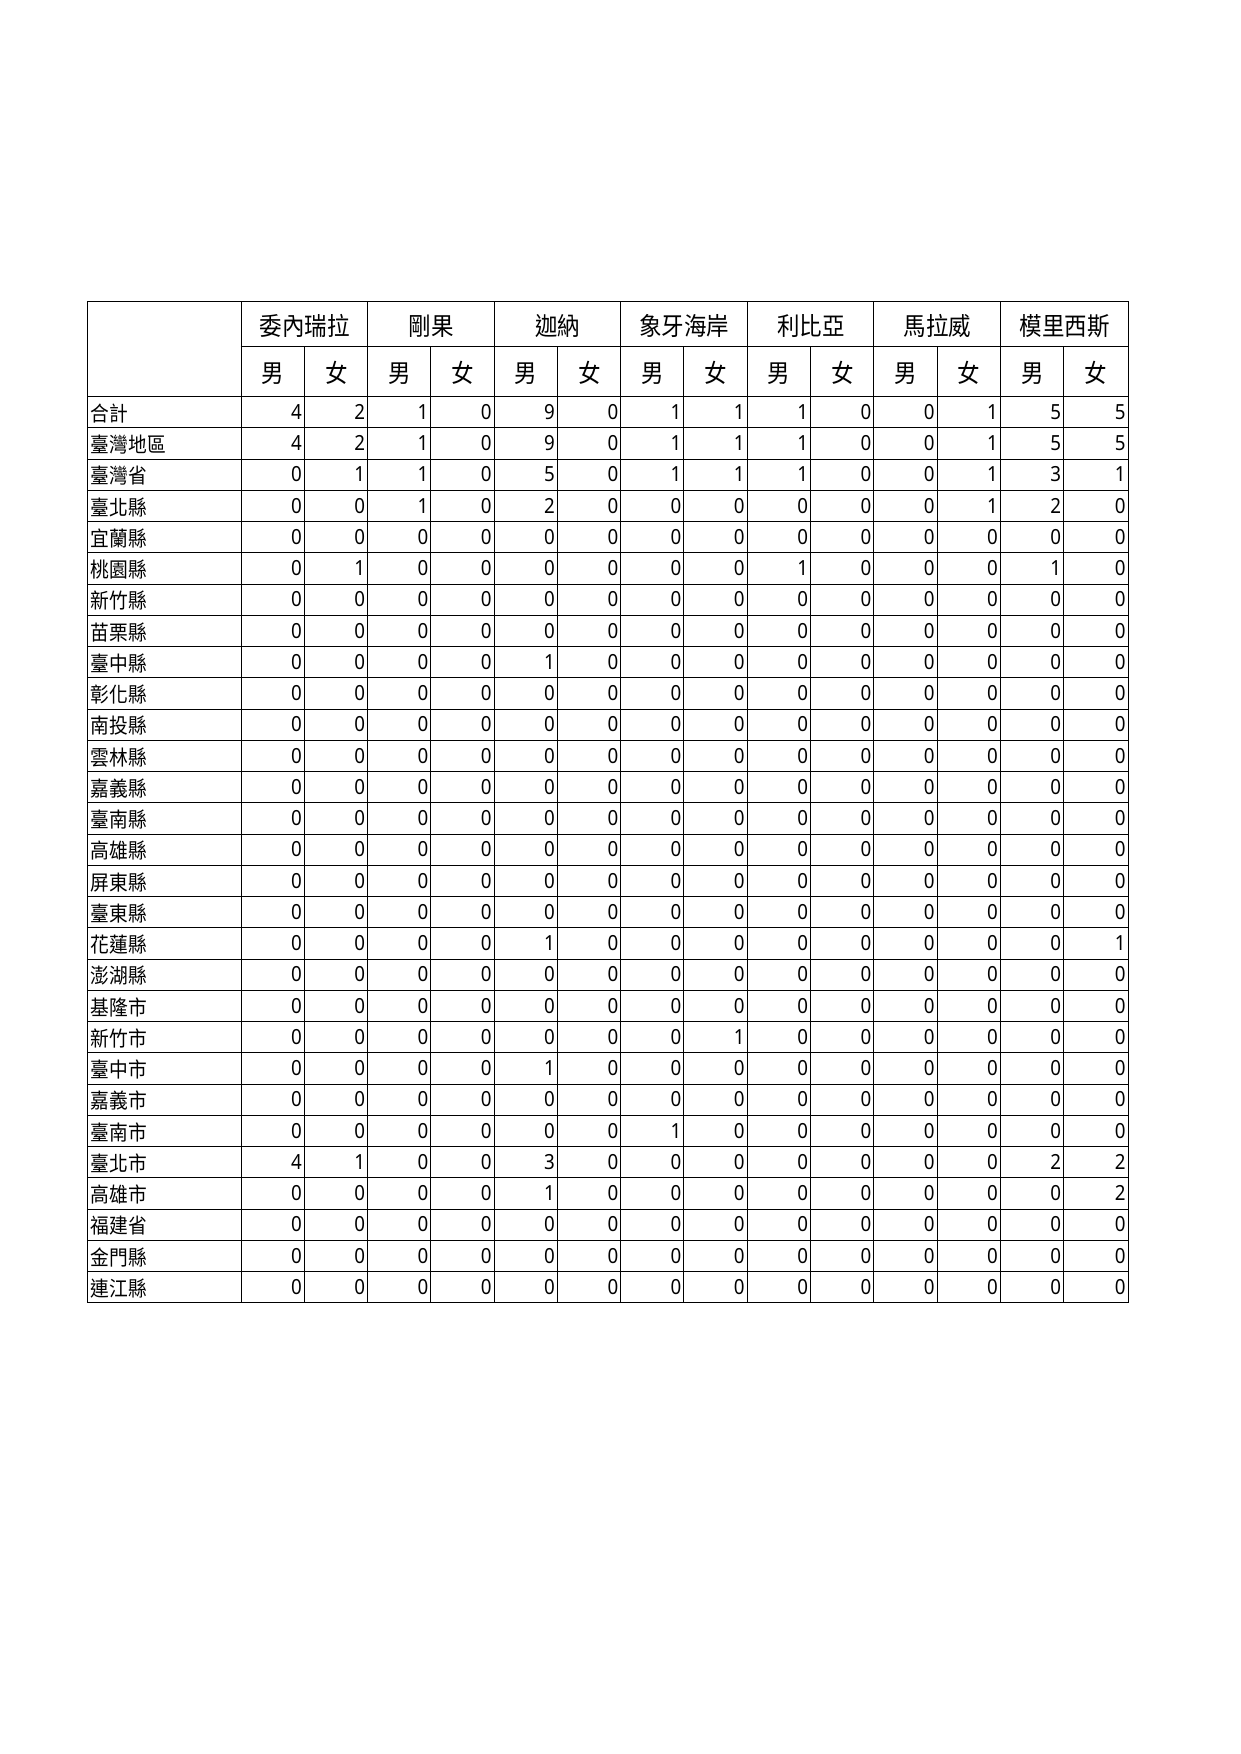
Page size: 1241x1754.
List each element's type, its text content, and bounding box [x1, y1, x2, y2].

table_cell 0 [748, 803, 810, 833]
table_cell 1 [748, 428, 810, 458]
table_cell 1 [1064, 460, 1128, 490]
table_header 利比亞 [748, 302, 873, 346]
table_cell 0 [1064, 866, 1128, 896]
table_cell 0 [368, 710, 430, 740]
table_cell 0 [495, 866, 557, 896]
table_cell 9 [495, 428, 557, 458]
table_cell 0 [431, 1210, 494, 1240]
table_cell 0 [1001, 897, 1063, 927]
table_cell 0 [1064, 1241, 1128, 1271]
table_cell 0 [242, 553, 304, 583]
table_cell 0 [1001, 960, 1063, 990]
table_cell 0 [874, 522, 937, 552]
table_cell 4 [242, 397, 304, 427]
table_cell 0 [305, 1210, 367, 1240]
table_cell 男 [748, 347, 810, 396]
table_cell 5 [1064, 428, 1128, 458]
table_cell 0 [242, 741, 304, 771]
table_cell 0 [684, 1272, 747, 1302]
table_cell 0 [305, 647, 367, 677]
table_cell 0 [431, 460, 494, 490]
table_cell 0 [242, 616, 304, 646]
table_cell 0 [368, 647, 430, 677]
table_cell 3 [1001, 460, 1063, 490]
table_cell 0 [431, 491, 494, 521]
table_cell 0 [874, 428, 937, 458]
table_cell 0 [874, 678, 937, 708]
table_cell 臺北縣 [88, 491, 241, 521]
table_cell 0 [558, 491, 620, 521]
table_cell 0 [748, 960, 810, 990]
table_cell 0 [368, 991, 430, 1021]
table_cell 0 [431, 1085, 494, 1115]
table_cell 0 [621, 616, 683, 646]
table_cell 1 [495, 928, 557, 958]
table_cell 0 [621, 585, 683, 615]
table_cell 0 [368, 741, 430, 771]
table_cell 0 [558, 1085, 620, 1115]
table_cell 0 [305, 1022, 367, 1052]
table_cell 0 [368, 1022, 430, 1052]
table_cell 0 [558, 616, 620, 646]
table_cell 0 [368, 522, 430, 552]
table_cell 0 [242, 491, 304, 521]
table_cell 5 [1064, 397, 1128, 427]
table_cell 0 [558, 428, 620, 458]
table_cell 0 [1001, 928, 1063, 958]
table_cell 2 [1064, 1147, 1128, 1177]
table_cell 0 [431, 1241, 494, 1271]
table_cell 0 [558, 1022, 620, 1052]
table_cell 0 [431, 428, 494, 458]
table_cell 0 [242, 803, 304, 833]
table_cell 0 [621, 1053, 683, 1083]
table_cell 0 [684, 1241, 747, 1271]
table_cell 0 [558, 585, 620, 615]
table_cell 0 [305, 1272, 367, 1302]
table_cell 1 [495, 1053, 557, 1083]
table_cell 男 [368, 347, 430, 396]
table_cell 0 [874, 772, 937, 802]
table_cell 0 [1064, 1210, 1128, 1240]
table_cell 澎湖縣 [88, 960, 241, 990]
table_cell 1 [621, 460, 683, 490]
table_cell 雲林縣 [88, 741, 241, 771]
table_cell 0 [938, 1210, 1000, 1240]
table_cell 0 [305, 678, 367, 708]
table_cell 1 [938, 397, 1000, 427]
table_cell 臺灣地區 [88, 428, 241, 458]
table_cell 女 [811, 347, 873, 396]
table_cell 福建省 [88, 1210, 241, 1240]
table_cell 0 [621, 803, 683, 833]
table_cell 臺南市 [88, 1116, 241, 1146]
table_cell 0 [495, 710, 557, 740]
table_cell 高雄市 [88, 1178, 241, 1208]
table_cell 0 [368, 866, 430, 896]
table_cell 0 [242, 1210, 304, 1240]
table_cell 0 [938, 1116, 1000, 1146]
table_cell 0 [811, 678, 873, 708]
table_cell 0 [938, 835, 1000, 865]
table_cell 0 [811, 928, 873, 958]
table_cell 0 [431, 772, 494, 802]
table_cell 0 [431, 678, 494, 708]
table_cell 0 [1001, 1116, 1063, 1146]
table_cell 新竹市 [88, 1022, 241, 1052]
table_cell 0 [242, 866, 304, 896]
table_cell 0 [621, 1022, 683, 1052]
table_cell 0 [938, 1147, 1000, 1177]
table_cell 0 [748, 710, 810, 740]
table_cell 1 [621, 397, 683, 427]
table_cell 0 [1001, 522, 1063, 552]
table_cell 0 [874, 491, 937, 521]
table_cell 0 [495, 553, 557, 583]
table_cell 0 [811, 1272, 873, 1302]
table_cell 0 [1001, 772, 1063, 802]
table_cell 0 [938, 553, 1000, 583]
table_cell 5 [495, 460, 557, 490]
table_cell 1 [305, 553, 367, 583]
table_cell 臺灣省 [88, 460, 241, 490]
table_cell 女 [305, 347, 367, 396]
table_cell 0 [938, 991, 1000, 1021]
table_cell 0 [684, 928, 747, 958]
table_cell 彰化縣 [88, 678, 241, 708]
table_cell 0 [558, 522, 620, 552]
table_cell 0 [621, 553, 683, 583]
table_cell 0 [811, 991, 873, 1021]
table_cell 0 [684, 835, 747, 865]
table_cell 0 [874, 1116, 937, 1146]
table_cell 0 [495, 1210, 557, 1240]
table_cell 女 [558, 347, 620, 396]
table_cell 2 [495, 491, 557, 521]
table_cell 0 [558, 960, 620, 990]
table_cell 0 [1064, 897, 1128, 927]
table_cell 0 [1064, 491, 1128, 521]
table_cell 0 [305, 491, 367, 521]
table_cell 0 [874, 1178, 937, 1208]
table_cell 0 [811, 616, 873, 646]
table_cell 0 [874, 960, 937, 990]
table_cell 0 [431, 741, 494, 771]
table_cell 0 [305, 772, 367, 802]
table_cell 0 [431, 1272, 494, 1302]
table_cell 1 [748, 553, 810, 583]
table_cell 0 [558, 1116, 620, 1146]
table_cell 0 [495, 772, 557, 802]
table_cell 0 [431, 585, 494, 615]
table_cell 0 [748, 741, 810, 771]
table_cell 0 [684, 1053, 747, 1083]
table_cell 1 [621, 428, 683, 458]
table_cell 0 [874, 1241, 937, 1271]
table_cell 0 [558, 553, 620, 583]
table_cell 0 [1064, 647, 1128, 677]
table_cell 0 [621, 1210, 683, 1240]
table_cell 0 [242, 835, 304, 865]
table_cell 0 [938, 647, 1000, 677]
table_cell 0 [495, 1241, 557, 1271]
table_cell 0 [1064, 1053, 1128, 1083]
table_cell 臺南縣 [88, 803, 241, 833]
table_cell 0 [305, 866, 367, 896]
table_cell 0 [811, 1147, 873, 1177]
table_cell 0 [242, 772, 304, 802]
table_cell 0 [1064, 960, 1128, 990]
table_cell 0 [748, 991, 810, 1021]
table_cell 0 [242, 460, 304, 490]
table_cell 0 [874, 928, 937, 958]
table_cell 0 [748, 835, 810, 865]
table_cell 0 [811, 1022, 873, 1052]
table_cell 0 [621, 522, 683, 552]
table_cell 2 [1001, 1147, 1063, 1177]
table_cell 0 [621, 897, 683, 927]
table_cell 0 [431, 1116, 494, 1146]
table_cell 合計 [88, 397, 241, 427]
table_cell 0 [748, 522, 810, 552]
table_cell 0 [1064, 585, 1128, 615]
table_cell 9 [495, 397, 557, 427]
table_cell 0 [368, 678, 430, 708]
table_cell 0 [811, 710, 873, 740]
table_cell 0 [684, 1116, 747, 1146]
table_cell 0 [874, 553, 937, 583]
table_cell 0 [748, 678, 810, 708]
table_cell 0 [811, 1178, 873, 1208]
table_cell 0 [368, 772, 430, 802]
table_cell 0 [495, 678, 557, 708]
table_cell 0 [811, 772, 873, 802]
table_cell 0 [368, 960, 430, 990]
table_cell 0 [558, 710, 620, 740]
table_cell 1 [368, 397, 430, 427]
table_cell 0 [811, 866, 873, 896]
table_cell 2 [305, 397, 367, 427]
table_cell 0 [242, 1022, 304, 1052]
table_cell 0 [431, 928, 494, 958]
table_cell 0 [368, 1085, 430, 1115]
table_cell 5 [1001, 428, 1063, 458]
table_cell 基隆市 [88, 991, 241, 1021]
table_cell 0 [242, 647, 304, 677]
table_cell 0 [431, 1178, 494, 1208]
table_cell 0 [938, 710, 1000, 740]
table_cell 0 [938, 1085, 1000, 1115]
table_cell 男 [621, 347, 683, 396]
table_cell 0 [684, 585, 747, 615]
table_cell 臺東縣 [88, 897, 241, 927]
table_cell 屏東縣 [88, 866, 241, 896]
table_cell 0 [431, 397, 494, 427]
table_cell 0 [811, 803, 873, 833]
table_header 馬拉威 [874, 302, 1000, 346]
table_cell 0 [368, 1053, 430, 1083]
table_cell 0 [242, 928, 304, 958]
table_cell 0 [558, 772, 620, 802]
table_cell 0 [684, 647, 747, 677]
table_cell 0 [811, 585, 873, 615]
table_cell 0 [874, 1053, 937, 1083]
table_cell 0 [874, 1272, 937, 1302]
table_cell 0 [811, 741, 873, 771]
table_cell 0 [558, 1241, 620, 1271]
table_cell 0 [811, 491, 873, 521]
table_cell 0 [1064, 835, 1128, 865]
table_cell 0 [242, 1178, 304, 1208]
table_cell 1 [368, 428, 430, 458]
table_cell 0 [558, 1147, 620, 1177]
table_cell 0 [874, 897, 937, 927]
table_cell 臺中縣 [88, 647, 241, 677]
table_cell 0 [811, 1085, 873, 1115]
table_cell 0 [242, 585, 304, 615]
table_cell 0 [242, 991, 304, 1021]
table_cell 1 [368, 491, 430, 521]
table_cell 0 [558, 991, 620, 1021]
table_cell 0 [684, 741, 747, 771]
table_cell 0 [558, 897, 620, 927]
table_cell 1 [684, 397, 747, 427]
table_cell 0 [621, 866, 683, 896]
table_cell 1 [684, 1022, 747, 1052]
table_cell 0 [558, 803, 620, 833]
table_cell 0 [874, 647, 937, 677]
table_cell 0 [1001, 710, 1063, 740]
table_cell 0 [368, 897, 430, 927]
table_cell 女 [938, 347, 1000, 396]
table_cell 0 [242, 960, 304, 990]
table_cell 男 [495, 347, 557, 396]
table_cell 0 [748, 647, 810, 677]
table_cell 0 [431, 647, 494, 677]
table_cell 宜蘭縣 [88, 522, 241, 552]
table_cell 0 [938, 1241, 1000, 1271]
table_cell 0 [305, 1085, 367, 1115]
table_cell 0 [1064, 522, 1128, 552]
table_cell 0 [748, 1178, 810, 1208]
table_cell 0 [1001, 585, 1063, 615]
table_cell 4 [242, 428, 304, 458]
table_cell 0 [621, 1272, 683, 1302]
table_cell 0 [621, 1085, 683, 1115]
table_cell 南投縣 [88, 710, 241, 740]
table_cell 0 [431, 866, 494, 896]
table_cell 0 [811, 397, 873, 427]
table_cell 0 [1001, 741, 1063, 771]
table_cell 0 [242, 522, 304, 552]
table_cell 0 [305, 1178, 367, 1208]
table_cell 0 [368, 1272, 430, 1302]
table_cell 0 [621, 491, 683, 521]
table_cell 臺北市 [88, 1147, 241, 1177]
table_cell 0 [305, 710, 367, 740]
table_cell 2 [1064, 1178, 1128, 1208]
table_cell 0 [1001, 1053, 1063, 1083]
table_cell 0 [558, 460, 620, 490]
table_cell 0 [684, 991, 747, 1021]
table_cell 0 [874, 866, 937, 896]
table_cell 男 [874, 347, 937, 396]
table_cell 0 [1001, 616, 1063, 646]
table_header 象牙海岸 [621, 302, 747, 346]
table_cell 0 [748, 897, 810, 927]
table_cell 0 [558, 647, 620, 677]
table_cell 0 [938, 928, 1000, 958]
table_cell 0 [811, 1210, 873, 1240]
table_cell 0 [811, 1241, 873, 1271]
table_cell 0 [874, 585, 937, 615]
table_cell 0 [1064, 991, 1128, 1021]
table_cell 0 [1064, 678, 1128, 708]
table_cell 0 [938, 1022, 1000, 1052]
table_cell 0 [811, 647, 873, 677]
table_cell 1 [748, 460, 810, 490]
table_cell 1 [621, 1116, 683, 1146]
table_cell 0 [874, 1147, 937, 1177]
table_cell 0 [938, 866, 1000, 896]
table_cell 0 [1064, 616, 1128, 646]
table_cell 2 [305, 428, 367, 458]
table_cell 0 [242, 1241, 304, 1271]
table_cell 4 [242, 1147, 304, 1177]
table_cell 0 [368, 928, 430, 958]
table_cell 0 [684, 772, 747, 802]
table_cell 0 [558, 835, 620, 865]
table_cell 0 [368, 835, 430, 865]
table_cell 金門縣 [88, 1241, 241, 1271]
table_cell 0 [431, 835, 494, 865]
table_cell 0 [305, 803, 367, 833]
table_cell 1 [684, 428, 747, 458]
table_cell 0 [431, 710, 494, 740]
table_cell 0 [938, 1053, 1000, 1083]
table_cell 0 [305, 1241, 367, 1271]
table_cell 0 [1064, 1022, 1128, 1052]
table_cell 0 [1001, 1272, 1063, 1302]
table_cell 0 [558, 1210, 620, 1240]
table_cell 0 [431, 553, 494, 583]
table_cell 0 [748, 1022, 810, 1052]
table_cell 0 [621, 1147, 683, 1177]
table_cell 1 [938, 460, 1000, 490]
table_cell 0 [811, 428, 873, 458]
table_cell 0 [1001, 1022, 1063, 1052]
table_cell 0 [495, 585, 557, 615]
table_cell 0 [748, 1272, 810, 1302]
table_cell 0 [748, 1085, 810, 1115]
table_cell 男 [1001, 347, 1063, 396]
table_cell 5 [1001, 397, 1063, 427]
table_cell 0 [495, 960, 557, 990]
table_cell 0 [938, 1272, 1000, 1302]
table_cell 0 [1064, 1085, 1128, 1115]
table_cell 花蓮縣 [88, 928, 241, 958]
table_cell 0 [1064, 803, 1128, 833]
table_cell 0 [874, 741, 937, 771]
table_cell 0 [1064, 553, 1128, 583]
table_cell 0 [684, 678, 747, 708]
table_header 模里西斯 [1001, 302, 1128, 346]
table_cell 0 [621, 1178, 683, 1208]
table_cell 女 [431, 347, 494, 396]
table_cell 0 [1001, 1241, 1063, 1271]
table_cell 0 [368, 803, 430, 833]
table_cell 0 [938, 960, 1000, 990]
table_cell 0 [874, 803, 937, 833]
table_cell 0 [938, 522, 1000, 552]
table_cell 高雄縣 [88, 835, 241, 865]
table_cell 0 [748, 616, 810, 646]
table_cell 1 [305, 460, 367, 490]
table_cell 0 [874, 1085, 937, 1115]
table_cell 0 [938, 803, 1000, 833]
table_cell 0 [431, 616, 494, 646]
table_cell 臺中市 [88, 1053, 241, 1083]
table_cell 0 [431, 897, 494, 927]
table_cell 0 [495, 1272, 557, 1302]
table_cell 1 [748, 397, 810, 427]
table_cell 0 [938, 616, 1000, 646]
table_cell 嘉義市 [88, 1085, 241, 1115]
table_cell 0 [938, 897, 1000, 927]
table_cell 0 [368, 616, 430, 646]
table_cell 0 [431, 522, 494, 552]
table_cell 1 [1064, 928, 1128, 958]
table_cell 0 [874, 1210, 937, 1240]
table_cell 1 [938, 428, 1000, 458]
table_cell 0 [431, 991, 494, 1021]
table_cell 0 [874, 710, 937, 740]
table_cell 0 [368, 553, 430, 583]
table_cell 0 [874, 991, 937, 1021]
table_cell 0 [621, 835, 683, 865]
table_header 委內瑞拉 [242, 302, 367, 346]
table_cell 0 [811, 522, 873, 552]
table_cell 0 [1064, 1116, 1128, 1146]
table_cell 0 [874, 1022, 937, 1052]
table_cell 0 [938, 1178, 1000, 1208]
table_cell 0 [368, 1241, 430, 1271]
table_cell 1 [495, 647, 557, 677]
table_cell 0 [558, 928, 620, 958]
table_cell 0 [684, 803, 747, 833]
table_cell 0 [811, 1053, 873, 1083]
table_cell 0 [811, 460, 873, 490]
table_cell 0 [1064, 1272, 1128, 1302]
table_cell 0 [495, 1022, 557, 1052]
table_cell 0 [305, 1053, 367, 1083]
table_cell 0 [684, 616, 747, 646]
table_cell 0 [431, 960, 494, 990]
table_cell 0 [748, 1210, 810, 1240]
table_cell 0 [748, 772, 810, 802]
table_cell 0 [558, 1272, 620, 1302]
table_cell 新竹縣 [88, 585, 241, 615]
table_cell 0 [368, 1210, 430, 1240]
table_header [88, 302, 241, 396]
table_cell 0 [874, 835, 937, 865]
table_cell 0 [621, 772, 683, 802]
table_cell 0 [431, 1053, 494, 1083]
table_cell 0 [748, 1053, 810, 1083]
table_cell 0 [621, 647, 683, 677]
table_cell 0 [1064, 772, 1128, 802]
table_cell 1 [684, 460, 747, 490]
table_cell 0 [811, 1116, 873, 1146]
table_cell 0 [684, 1178, 747, 1208]
table_cell 0 [748, 866, 810, 896]
table_cell 0 [621, 960, 683, 990]
table_cell 0 [1001, 835, 1063, 865]
table_cell 1 [368, 460, 430, 490]
table_cell 0 [811, 960, 873, 990]
table_cell 0 [242, 678, 304, 708]
table_cell 0 [938, 741, 1000, 771]
table_header 迦納 [495, 302, 620, 346]
table_cell 0 [1001, 647, 1063, 677]
table_cell 0 [431, 1022, 494, 1052]
table_cell 0 [1001, 803, 1063, 833]
table_cell 0 [368, 585, 430, 615]
table_cell 女 [1064, 347, 1128, 396]
table_cell 0 [684, 960, 747, 990]
table_cell 0 [621, 741, 683, 771]
table_cell 0 [1001, 866, 1063, 896]
table_cell 0 [938, 585, 1000, 615]
table_cell 0 [938, 772, 1000, 802]
table_cell 0 [748, 928, 810, 958]
table_cell 0 [305, 1116, 367, 1146]
table_cell 2 [1001, 491, 1063, 521]
table_cell 0 [368, 1116, 430, 1146]
table_cell 0 [684, 897, 747, 927]
table_cell 0 [558, 678, 620, 708]
table_cell 0 [684, 1210, 747, 1240]
table_cell 0 [305, 741, 367, 771]
table_cell 0 [748, 1147, 810, 1177]
table_cell 1 [1001, 553, 1063, 583]
table_cell 0 [558, 1053, 620, 1083]
table_cell 0 [558, 866, 620, 896]
table_cell 0 [368, 1178, 430, 1208]
table_cell 0 [684, 1147, 747, 1177]
table_cell 0 [495, 616, 557, 646]
table_cell 苗栗縣 [88, 616, 241, 646]
table_cell 0 [495, 835, 557, 865]
table_cell 0 [558, 741, 620, 771]
table_cell 0 [242, 1053, 304, 1083]
table_cell 嘉義縣 [88, 772, 241, 802]
table_cell 0 [558, 1178, 620, 1208]
table_cell 連江縣 [88, 1272, 241, 1302]
table_cell 0 [431, 1147, 494, 1177]
table_cell 0 [748, 1241, 810, 1271]
table_cell 0 [495, 522, 557, 552]
table_cell 0 [242, 1272, 304, 1302]
table_cell 0 [305, 897, 367, 927]
table_cell 0 [305, 522, 367, 552]
table_cell 0 [305, 835, 367, 865]
table_cell 0 [368, 1147, 430, 1177]
table_cell 0 [938, 678, 1000, 708]
table_cell 0 [242, 897, 304, 927]
table_cell 0 [431, 803, 494, 833]
table_cell 1 [305, 1147, 367, 1177]
table_cell 1 [495, 1178, 557, 1208]
table_cell 0 [874, 616, 937, 646]
table_cell 0 [1001, 991, 1063, 1021]
table_cell 0 [1001, 1210, 1063, 1240]
table_cell 0 [495, 897, 557, 927]
table_cell 0 [495, 1085, 557, 1115]
table_cell 0 [684, 522, 747, 552]
table_cell 0 [1001, 678, 1063, 708]
table_cell 0 [621, 1241, 683, 1271]
table_cell 0 [495, 741, 557, 771]
table_cell 0 [242, 1085, 304, 1115]
table_cell 0 [811, 835, 873, 865]
table_cell 1 [938, 491, 1000, 521]
table_cell 女 [684, 347, 747, 396]
table_cell 0 [684, 491, 747, 521]
table_cell 0 [242, 710, 304, 740]
table_cell 0 [1001, 1085, 1063, 1115]
table_cell 0 [305, 991, 367, 1021]
table_cell 0 [621, 710, 683, 740]
table_cell 0 [1064, 710, 1128, 740]
table_cell 0 [305, 585, 367, 615]
table_cell 0 [684, 553, 747, 583]
table_cell 0 [242, 1116, 304, 1146]
table_cell 3 [495, 1147, 557, 1177]
table_cell 0 [1064, 741, 1128, 771]
table_cell 0 [495, 1116, 557, 1146]
table_cell 0 [305, 960, 367, 990]
table_cell 0 [874, 460, 937, 490]
table_cell 桃園縣 [88, 553, 241, 583]
table_cell 0 [811, 553, 873, 583]
table_cell 0 [305, 928, 367, 958]
table_cell 0 [621, 928, 683, 958]
table_cell 0 [874, 397, 937, 427]
table_cell 0 [495, 803, 557, 833]
table_cell 0 [811, 897, 873, 927]
table_cell 0 [684, 866, 747, 896]
table_cell 0 [305, 616, 367, 646]
table_cell 0 [748, 585, 810, 615]
table_cell 0 [748, 1116, 810, 1146]
table_cell 0 [684, 1085, 747, 1115]
table_cell 0 [684, 710, 747, 740]
table_cell 0 [1001, 1178, 1063, 1208]
table_cell 0 [621, 678, 683, 708]
table_cell 男 [242, 347, 304, 396]
table_header 剛果 [368, 302, 494, 346]
table_cell 0 [558, 397, 620, 427]
table_cell 0 [748, 491, 810, 521]
table_cell 0 [621, 991, 683, 1021]
table_cell 0 [495, 991, 557, 1021]
